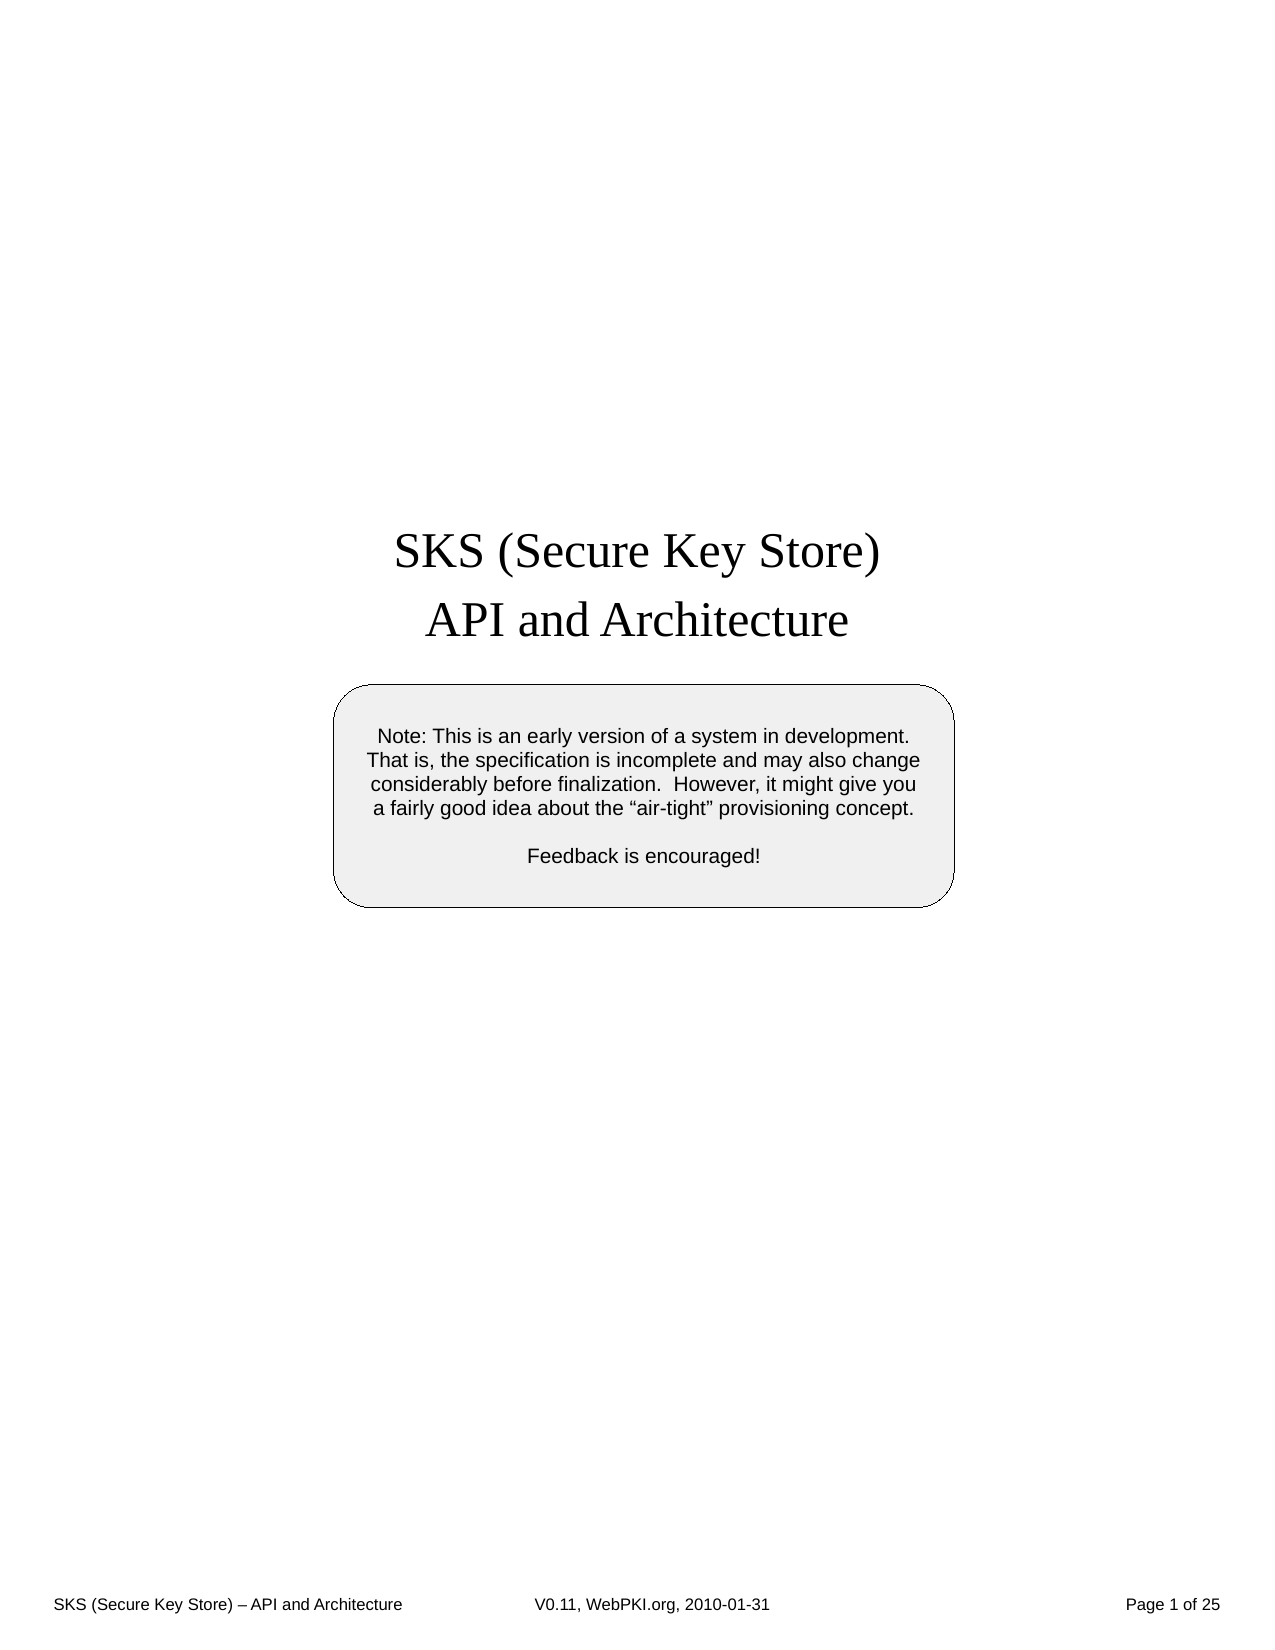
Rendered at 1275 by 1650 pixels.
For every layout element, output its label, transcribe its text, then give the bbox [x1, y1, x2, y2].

text API and Architecture [53, 590, 1221, 647]
text SKS (Secure Key Store) [53, 521, 1221, 578]
